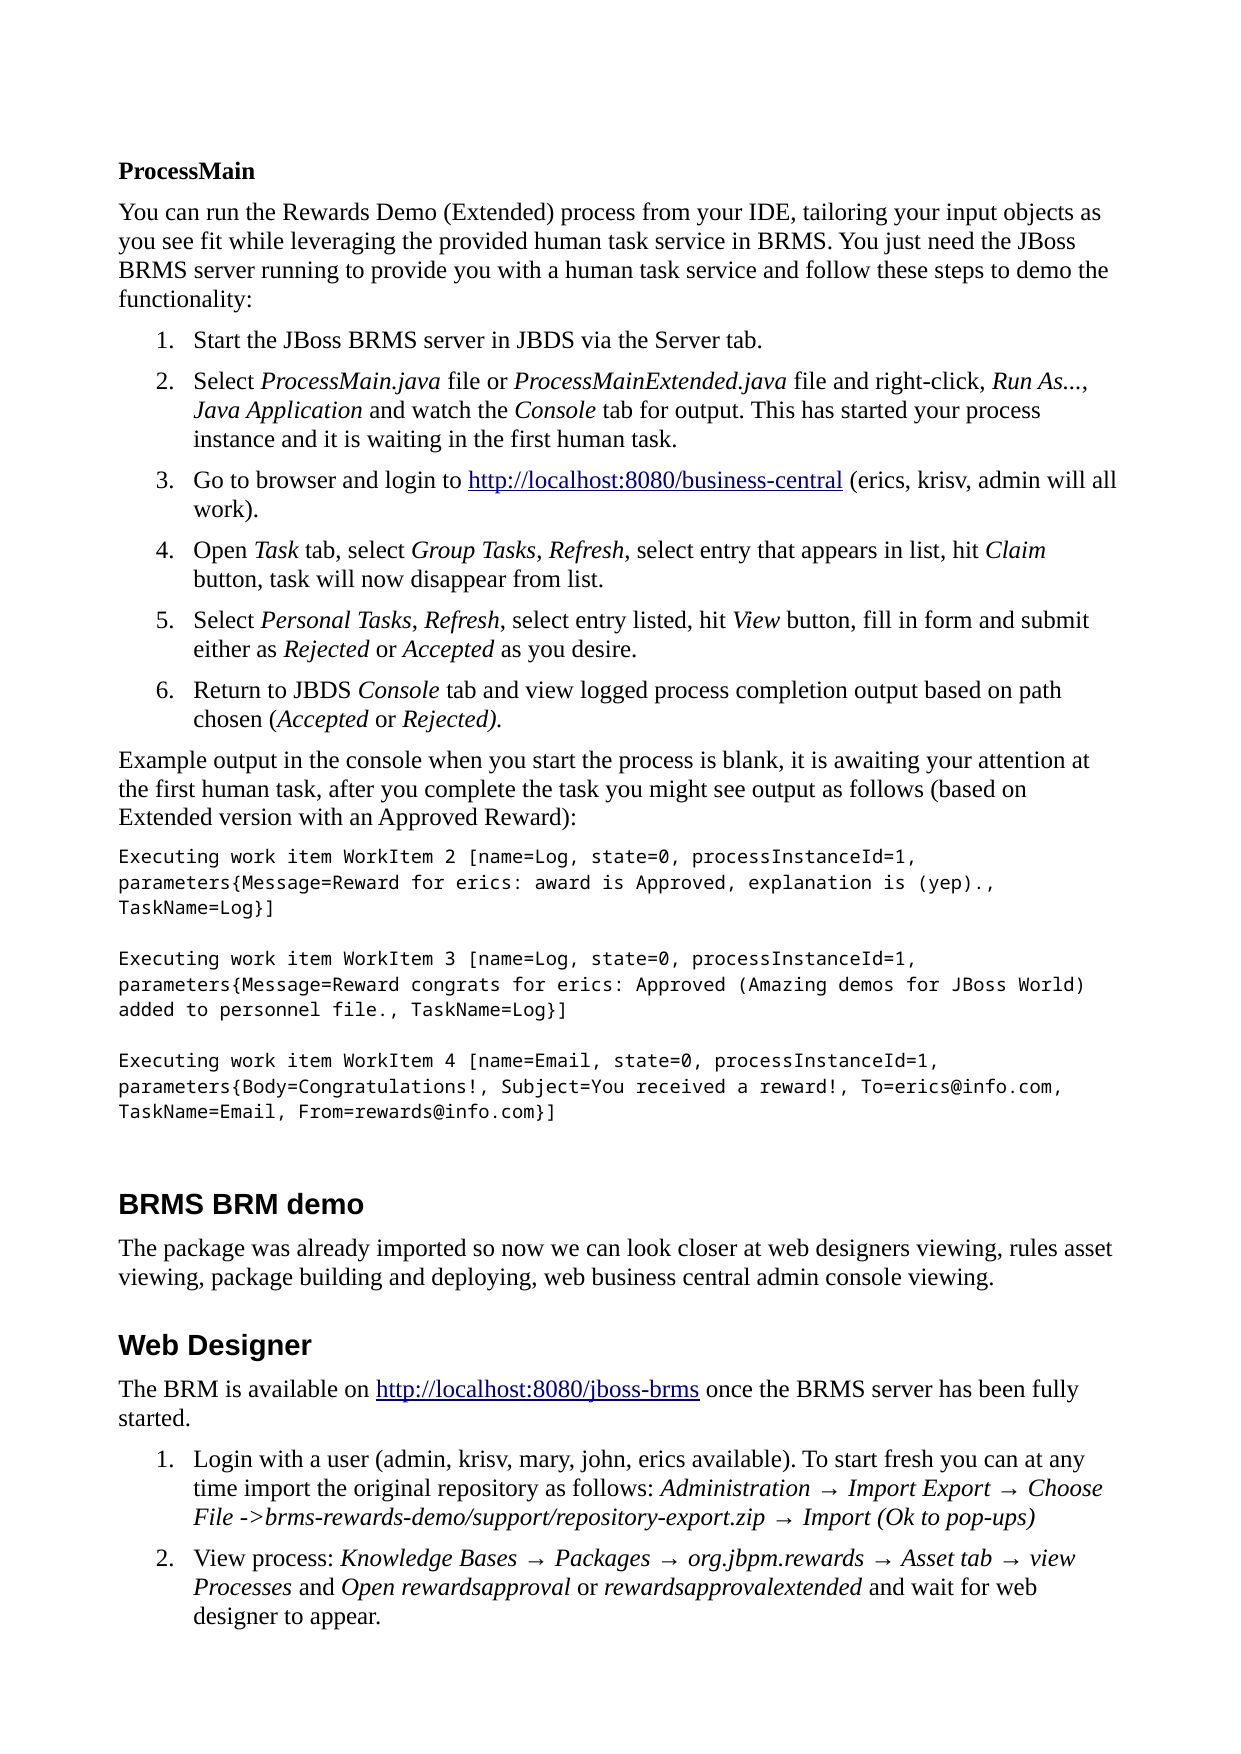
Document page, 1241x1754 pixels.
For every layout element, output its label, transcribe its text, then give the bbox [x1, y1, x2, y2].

text Executing work item WorkItem 4 [name=Email, state=0, processInstanceId=1, parameters{Body=Congratulations!, Subject=You received a reward!, To=erics@info.com, TaskName=Email, From=rewards@info.com}] [118, 1048, 1122, 1124]
list Return to JBDS Console tab and view logged process completion output based on path chosen (Accepted or Rejected). [156, 675, 1122, 732]
list View process: Knowledge Bases → Packages → org.jbpm.rewards → Asset tab → view Processes and Open rewardsapproval or rewardsapprovalextended and wait for web designer to appear. [156, 1543, 1122, 1629]
subtitle BRMS BRM demo [118, 1187, 1122, 1221]
text The package was already imported so now we can look closer at web designers viewing, rules asset viewing, package building and deploying, web business central admin console viewing. [118, 1233, 1122, 1291]
text The BRM is available on http://localhost:8080/jboss-brms once the BRMS server has been fully started. [118, 1374, 1122, 1432]
text Executing work item WorkItem 3 [name=Log, state=0, processInstanceId=1, parameters{Message=Reward congrats for erics: Approved (Amazing demos for JBoss World) added to personnel file., TaskName=Log}] [118, 946, 1122, 1022]
list Go to browser and login to http://localhost:8080/business-central (erics, krisv, admin will all work). [156, 465, 1122, 522]
text ProcessMain [118, 156, 1122, 185]
list Login with a user (admin, krisv, mary, john, erics available). To start fresh you can at any time import the original repository as follows: Administration → Import Export → Choose File ->brms-rewards-demo/support/repository-export.zip → Import (Ok to pop-ups) [156, 1444, 1122, 1531]
list Open Task tab, select Group Tasks, Refresh, select entry that appears in list, hit Claim button, task will now disappear from list. [156, 535, 1122, 592]
subtitle Web Designer [118, 1328, 1122, 1362]
text You can run the Rewards Demo (Extended) process from your IDE, tailoring your input objects as you see fit while leveraging the provided human task service in BRMS. You just need the JBoss BRMS server running to provide you with a human task service and follow these steps to demo the functionality: [118, 197, 1122, 312]
list Start the JBoss BRMS server in JBDS via the Server tab. [156, 325, 1122, 354]
list Select Personal Tasks, Refresh, select entry listed, hit View button, fill in form and submit either as Rejected or Accepted as you desire. [156, 605, 1122, 662]
text Example output in the console when you start the process is blank, it is awaiting your attention at the first human task, after you complete the task you might see output as follows (based on Extended version with an Approved Reward): [118, 745, 1122, 831]
text Executing work item WorkItem 2 [name=Log, state=0, processInstanceId=1, parameters{Message=Reward for erics: award is Approved, explanation is (yep)., TaskName=Log}] [118, 844, 1122, 920]
list Select ProcessMain.java file or ProcessMainExtended.java file and right-click, Run As..., Java Application and watch the Console tab for output. This has started your process instance and it is waiting in the first human task. [156, 366, 1122, 452]
